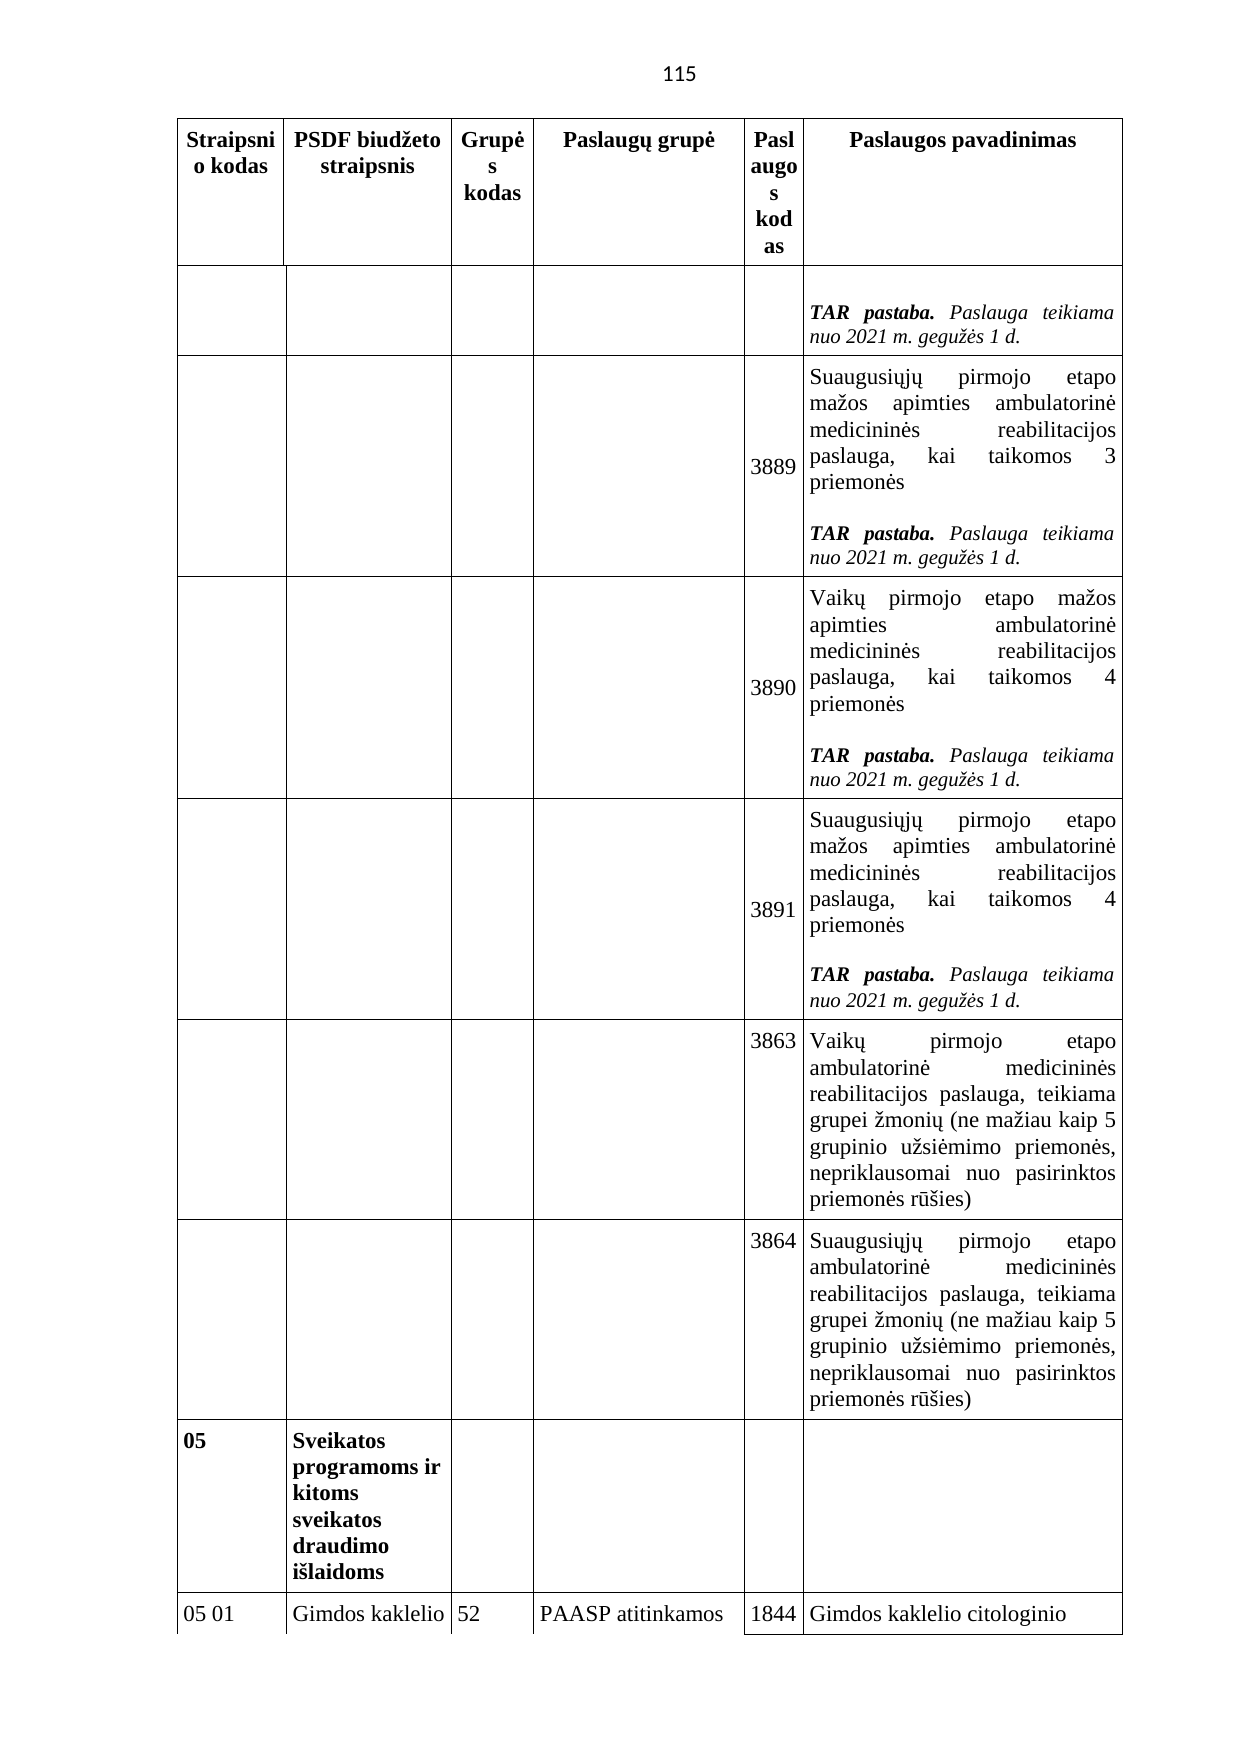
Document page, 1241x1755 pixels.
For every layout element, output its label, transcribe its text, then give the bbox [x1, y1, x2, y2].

table_cell [452, 266, 533, 355]
table_cell [804, 1420, 1122, 1592]
table_cell [452, 1420, 533, 1592]
table_cell [452, 356, 533, 576]
table_header Paslaugos pavadinimas [804, 119, 1122, 265]
table_header PSDF biudžeto straipsnis [284, 119, 451, 265]
table_cell [178, 799, 286, 1019]
table_cell [534, 1020, 744, 1219]
table_cell [452, 799, 533, 1019]
table_cell [534, 799, 744, 1019]
table_cell [287, 1220, 451, 1418]
table_cell Suaugusiųjų pirmojo etapo mažos apimties ambulatorinė medicininės reabilitacijos paslauga, kai taikomos 3 priemonės TAR pastaba. Paslauga teikiama nuo 2021 m. gegužės 1 d. [804, 356, 1122, 576]
table_cell 05 [178, 1420, 286, 1592]
table_cell 3889 [745, 356, 803, 576]
table_cell [534, 266, 744, 355]
table_header Paslaugų grupė [534, 119, 744, 265]
table_cell [178, 266, 286, 355]
table_cell [452, 1020, 533, 1219]
table_cell 1844 [745, 1593, 803, 1633]
table_cell Suaugusiųjų pirmojo etapo mažos apimties ambulatorinė medicininės reabilitacijos paslauga, kai taikomos 4 priemonės TAR pastaba. Paslauga teikiama nuo 2021 m. gegužės 1 d. [804, 799, 1122, 1019]
table_cell 3864 [745, 1220, 803, 1418]
table_cell Suaugusiųjų pirmojo etapo ambulatorinė medicininės reabilitacijos paslauga, teikiama grupei žmonių (ne mažiau kaip 5 grupinio užsiėmimo priemonės, nepriklausomai nuo pasirinktos priemonės rūšies) [804, 1220, 1122, 1418]
table_cell 3890 [745, 577, 803, 798]
table_cell [534, 577, 744, 798]
table_header Straipsnio kodas [178, 119, 283, 265]
table_cell [178, 1020, 286, 1219]
table_cell 05 01 [178, 1593, 286, 1633]
table_cell Gimdos kaklelio citologinio [804, 1593, 1122, 1633]
table_cell [745, 266, 803, 355]
table_cell [178, 577, 286, 798]
table_cell Sveikatos programoms ir kitoms sveikatos draudimo išlaidoms [287, 1420, 451, 1592]
table_cell Vaikų pirmojo etapo ambulatorinė medicininės reabilitacijos paslauga, teikiama grupei žmonių (ne mažiau kaip 5 grupinio užsiėmimo priemonės, nepriklausomai nuo pasirinktos priemonės rūšies) [804, 1020, 1122, 1219]
table_cell [534, 1220, 744, 1418]
table_cell [452, 577, 533, 798]
table_cell Vaikų pirmojo etapo mažos apimties ambulatorinė medicininės reabilitacijos paslauga, kai taikomos 4 priemonės TAR pastaba. Paslauga teikiama nuo 2021 m. gegužės 1 d. [804, 577, 1122, 798]
table_cell Gimdos kaklelio [287, 1593, 451, 1633]
table_cell 52 [452, 1593, 533, 1633]
table_cell [287, 799, 451, 1019]
table_cell [287, 577, 451, 798]
table_header Grupės kodas [452, 119, 533, 265]
table_cell 3863 [745, 1020, 803, 1219]
table_cell [745, 1420, 803, 1592]
table_cell [287, 356, 451, 576]
table_cell [178, 356, 286, 576]
table_header Paslaugos kodas [745, 119, 803, 265]
table_cell [178, 1220, 286, 1418]
table_cell [287, 266, 451, 355]
table_cell TAR pastaba. Paslauga teikiama nuo 2021 m. gegužės 1 d. [804, 266, 1122, 355]
table_cell PAASP atitinkamos [534, 1593, 744, 1633]
table_cell 3891 [745, 799, 803, 1019]
table_cell [287, 1020, 451, 1219]
table_cell [452, 1220, 533, 1418]
table_cell [534, 356, 744, 576]
table_cell [534, 1420, 744, 1592]
